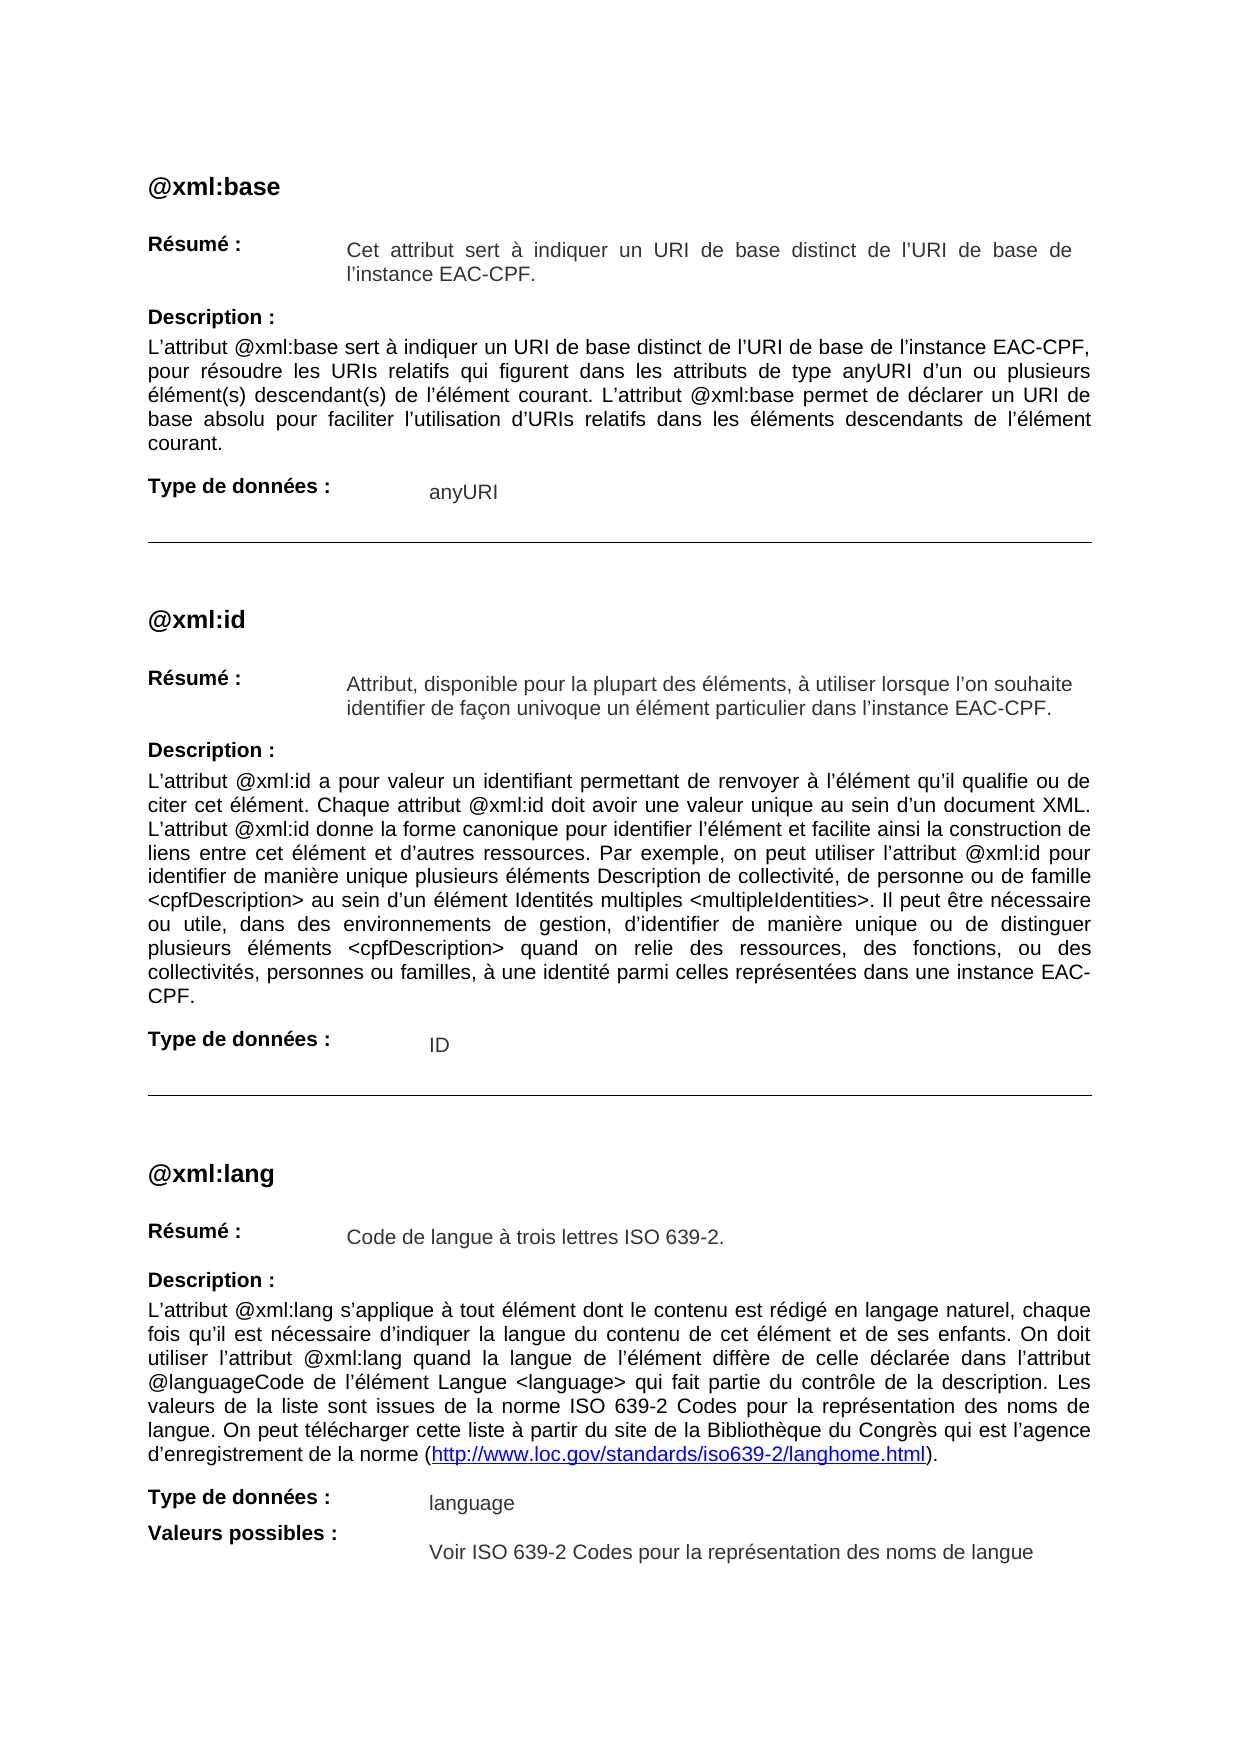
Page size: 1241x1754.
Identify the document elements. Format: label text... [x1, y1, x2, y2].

text @xml:base [148, 172, 1092, 201]
table_header Type de données : [148, 1021, 429, 1069]
table_header anyURI [429, 467, 1085, 516]
table_header Code de langue à trois lettres ISO 639-2. [335, 1213, 1085, 1262]
text Description : [148, 305, 1092, 329]
text L’attribut @xml:id a pour valeur un identifiant permettant de renvoyer à l’élément qu’il qualifie ou de citer cet élément. Chaque attribut @xml:id doit avoir une valeur unique au sein d’un document XML. L’attribut @xml:id donne la forme canonique pour identifier l’élément et facilite ainsi la construction de liens entre cet élément et d’autres ressources. Par exemple, on peut utiliser l’attribut @xml:id pour identifier de manière unique plusieurs éléments Description de collectivité, de personne ou de famille <cpfDescription> au sein d’un élément Identités multiples <multipleIdentities>. Il peut être nécessaire ou utile, dans des environnements de gestion, d’identifier de manière unique ou de distinguer plusieurs éléments <cpfDescription> quand on relie des ressources, des fonctions, ou des collectivités, personnes ou familles, à une identité parmi celles représentées dans une instance EAC-CPF. [148, 768, 1092, 1008]
table_header language Voir ISO 639-2 Codes pour la représentation des noms de langue [429, 1478, 1085, 1576]
table_header ID [429, 1021, 1085, 1069]
text Description : [148, 1268, 1092, 1292]
table_header Résumé : [136, 1213, 335, 1262]
table_header Type de données : [148, 467, 429, 516]
text L’attribut @xml:base sert à indiquer un URI de base distinct de l’URI de base de l’instance EAC-CPF, pour résoudre les URIs relatifs qui figurent dans les attributs de type anyURI d’un ou plusieurs élément(s) descendant(s) de l’élément courant. L’attribut @xml:base permet de déclarer un URI de base absolu pour faciliter l’utilisation d’URIs relatifs dans les éléments descendants de l’élément courant. [148, 335, 1092, 455]
table_header Résumé : [136, 226, 335, 298]
text @xml:id [148, 605, 1092, 634]
text @xml:lang [148, 1159, 1092, 1188]
text L’attribut @xml:lang s’applique à tout élément dont le contenu est rédigé en langage naturel, chaque fois qu’il est nécessaire d’indiquer la langue du contenu de cet élément et de ses enfants. On doit utiliser l’attribut @xml:lang quand la langue de l’élément diffère de celle déclarée dans l’attribut @languageCode de l’élément Langue <language> qui fait partie du contrôle de la description. Les valeurs de la liste sont issues de la norme ISO 639-2 Codes pour la représentation des noms de langue. On peut télécharger cette liste à partir du site de la Bibliothèque du Congrès qui est l’agence d’enregistrement de la norme (http://www.loc.gov/standards/iso639-2/langhome.html). [148, 1298, 1092, 1466]
table_header Résumé : [136, 659, 335, 732]
text Description : [148, 738, 1092, 762]
table_header Type de données : Valeurs possibles : [148, 1478, 429, 1576]
table_header Cet attribut sert à indiquer un URI de base distinct de l’URI de base de l’instance EAC-CPF. [335, 226, 1085, 298]
table_header Attribut, disponible pour la plupart des éléments, à utiliser lorsque l’on souhaite identifier de façon univoque un élément particulier dans l’instance EAC-CPF. [335, 659, 1085, 732]
